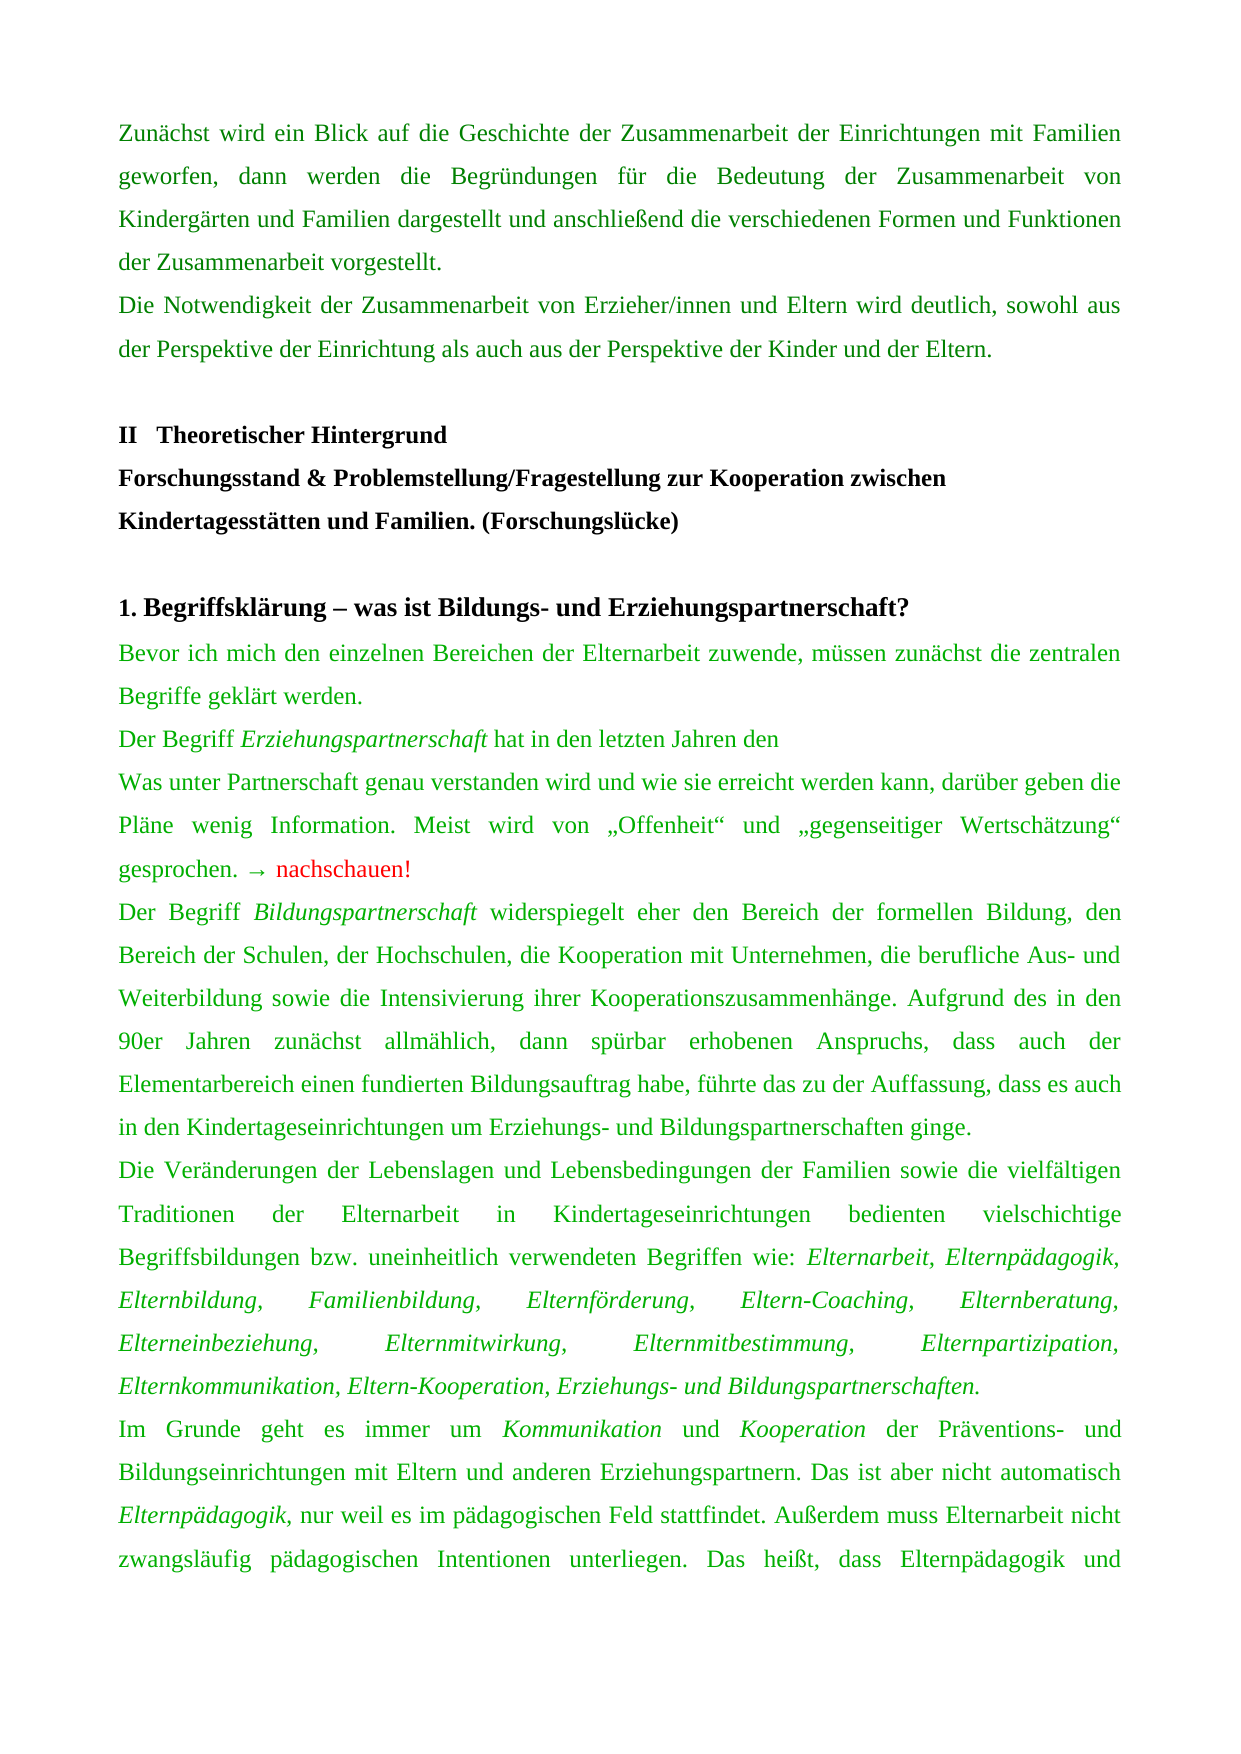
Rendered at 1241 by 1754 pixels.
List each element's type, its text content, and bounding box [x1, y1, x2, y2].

text Zunächst wird ein Blick auf die Geschichte der Zusammenarbeit der Einrichtungen mit Familien geworfen, dann werden die Begründungen für die Bedeutung der Zusammenarbeit von Kindergärten und Familien dargestellt und anschließend die verschiedenen Formen und Funktionen der Zusammenarbeit vorgestellt. [118, 118, 1122, 276]
text 1. Begriffsklärung – was ist Bildungs- und Erziehungspartnerschaft? [118, 591, 1122, 622]
text Die Notwendigkeit der Zusammenarbeit von Erzieher/innen und Eltern wird deutlich, sowohl aus der Perspektive der Einrichtung als auch aus der Perspektive der Kinder und der Eltern. [118, 291, 1122, 362]
text Der Begriff Erziehungspartnerschaft hat in den letzten Jahren den [118, 724, 1122, 753]
text Im Grunde geht es immer um Kommunikation und Kooperation der Präventions- und Bildungseinrichtungen mit Eltern und anderen Erziehungspartnern. Das ist aber nicht automatisch Elternpädagogik, nur weil es im pädagogischen Feld stattfindet. Außerdem muss Elternarbeit nicht zwangsläufig pädagogischen Intentionen unterliegen. Das heißt, dass Elternpädagogik und [118, 1414, 1122, 1572]
text II Theoretischer Hintergrund [118, 420, 1122, 449]
text Was unter Partnerschaft genau verstanden wird und wie sie erreicht werden kann, darüber geben die Pläne wenig Information. Meist wird von „Offenheit“ und „gegenseitiger Wertschätzung“ gesprochen. → nachschauen! [118, 767, 1122, 882]
text Die Veränderungen der Lebenslagen und Lebensbedingungen der Familien sowie die vielfältigen Traditionen der Elternarbeit in Kindertageseinrichtungen bedienten vielschichtige Begriffsbildungen bzw. uneinheitlich verwendeten Begriffen wie: Elternarbeit, Elternpädagogik, Elternbildung, Familienbildung, Elternförderung, Eltern-Coaching, Elternberatung, Elterneinbeziehung, Elternmitwirkung, Elternmitbestimmung, Elternpartizipation, Elternkommunikation, Eltern-Kooperation, Erziehungs- und Bildungspartnerschaften. [118, 1156, 1122, 1400]
text Der Begriff Bildungspartnerschaft widerspiegelt eher den Bereich der formellen Bildung, den Bereich der Schulen, der Hochschulen, die Kooperation mit Unternehmen, die berufliche Aus- und Weiterbildung sowie die Intensivierung ihrer Kooperationszusammenhänge. Aufgrund des in den 90er Jahren zunächst allmählich, dann spürbar erhobenen Anspruchs, dass auch der Elementarbereich einen fundierten Bildungsauftrag habe, führte das zu der Auffassung, dass es auch in den Kindertageseinrichtungen um Erziehungs- und Bildungspartnerschaften ginge. [118, 897, 1122, 1141]
text Forschungsstand & Problemstellung/Fragestellung zur Kooperation zwischen Kindertagesstätten und Familien. (Forschungslücke) [118, 463, 1122, 535]
text Bevor ich mich den einzelnen Bereichen der Elternarbeit zuwende, müssen zunächst die zentralen Begriffe geklärt werden. [118, 638, 1122, 710]
